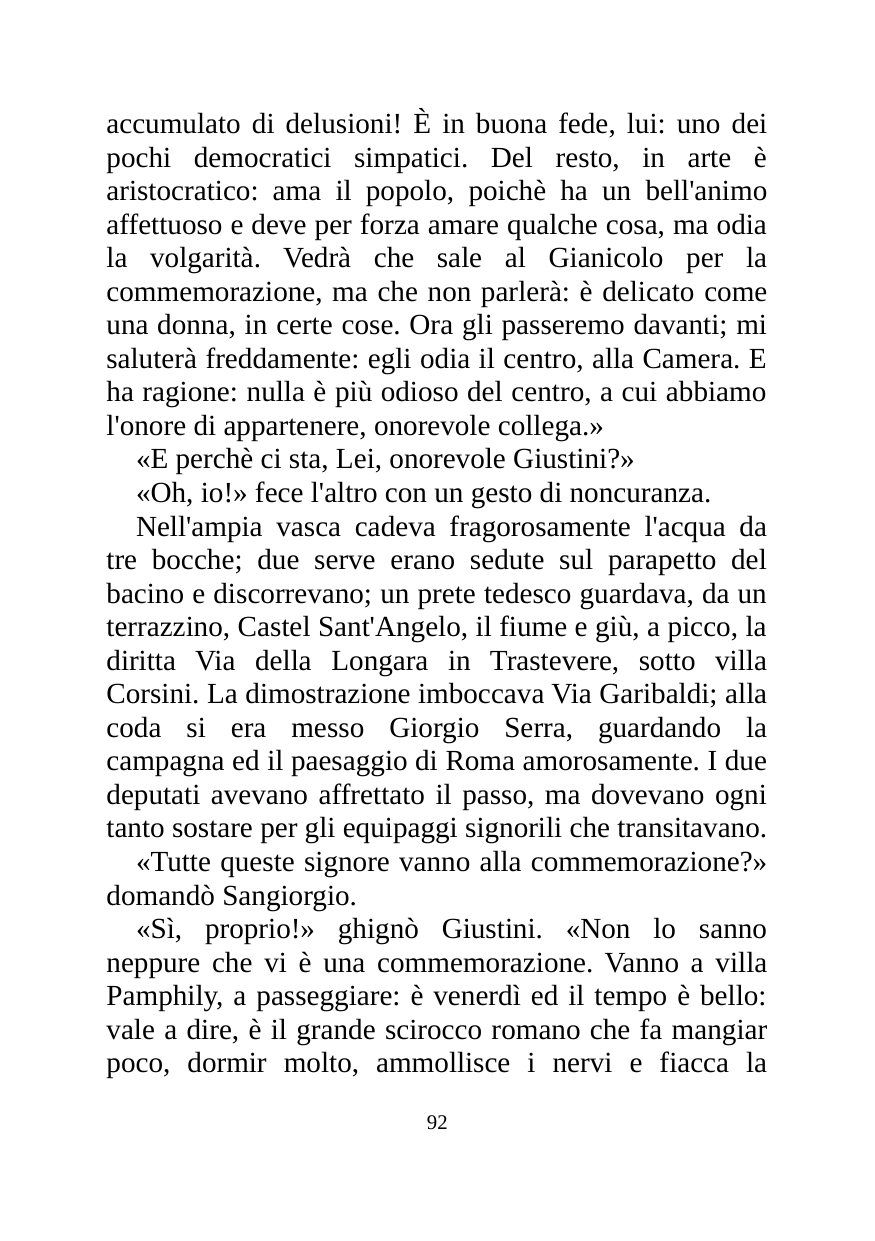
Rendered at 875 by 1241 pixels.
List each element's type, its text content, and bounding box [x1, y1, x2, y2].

text accumulato di delusioni! È in buona fede, lui: uno dei pochi democratici simpatici. Del resto, in arte è aristocratico: ama il popolo, poichè ha un bell'animo affettuoso e deve per forza amare qualche cosa, ma odia la volgarità. Vedrà che sale al Gianicolo per la commemorazione, ma che non parlerà: è delicato come una donna, in certe cose. Ora gli passeremo davanti; mi saluterà freddamente: egli odia il centro, alla Camera. E ha ragione: nulla è più odioso del centro, a cui abbiamo l'onore di appartenere, onorevole collega.» [106, 106, 768, 442]
text «E perchè ci sta, Lei, onorevole Giustini?» [106, 442, 768, 475]
text «Tutte queste signore vanno alla commemorazione?» domandò Sangiorgio. [106, 844, 768, 911]
text «Oh, io!» fece l'altro con un gesto di noncuranza. [106, 475, 768, 509]
text Nell'ampia vasca cadeva fragorosamente l'acqua da tre bocche; due serve erano sedute sul parapetto del bacino e discorrevano; un prete tedesco guardava, da un terrazzino, Castel Sant'Angelo, il fiume e giù, a picco, la diritta Via della Longara in Trastevere, sotto villa Corsini. La dimostrazione imboccava Via Garibaldi; alla coda si era messo Giorgio Serra, guardando la campagna ed il paesaggio di Roma amorosamente. I due deputati avevano affrettato il passo, ma dovevano ogni tanto sostare per gli equipaggi signorili che transitavano. [106, 509, 768, 844]
text «Sì, proprio!» ghignò Giustini. «Non lo sanno neppure che vi è una commemorazione. Vanno a villa Pamphily, a passeggiare: è venerdì ed il tempo è bello: vale a dire, è il grande scirocco romano che fa mangiar poco, dormir molto, ammollisce i nervi e fiacca la [106, 911, 768, 1079]
